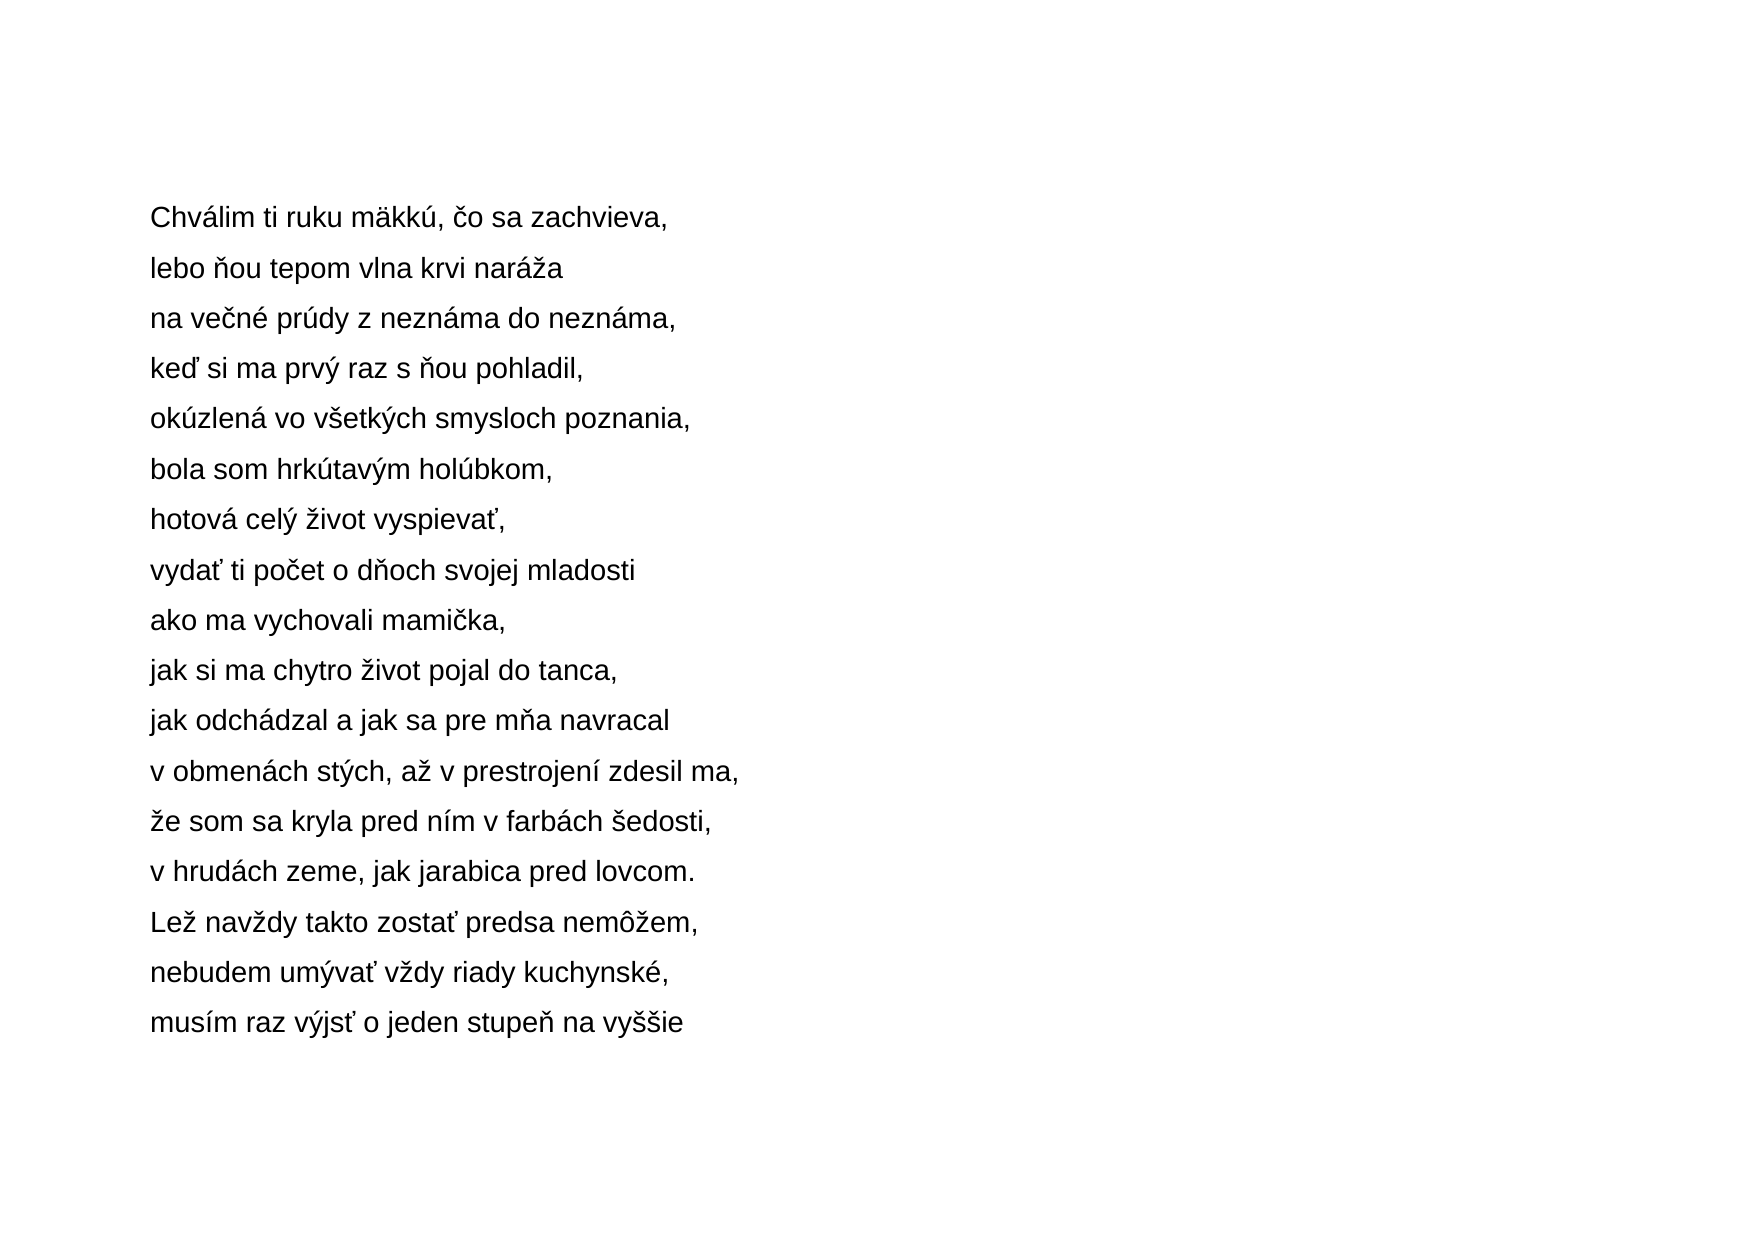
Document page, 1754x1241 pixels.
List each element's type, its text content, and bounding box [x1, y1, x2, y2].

text bola som hrkútavým holúbkom, [150, 452, 1242, 485]
text v obmenách stých, až v prestrojení zdesil ma, [150, 754, 1242, 787]
text lebo ňou tepom vlna krvi naráža [150, 251, 1242, 284]
text musím raz výjsť o jeden stupeň na vyššie [150, 1005, 1242, 1039]
text v hrudách zeme, jak jarabica pred lovcom. [150, 854, 1242, 888]
text okúzlená vo všetkých smysloch poznania, [150, 402, 1242, 435]
text hotová celý život vyspievať, [150, 502, 1242, 536]
text Lež navždy takto zostať predsa nemôžem, [150, 905, 1242, 938]
text nebudem umývať vždy riady kuchynské, [150, 955, 1242, 988]
text na večné prúdy z neznáma do neznáma, [150, 301, 1242, 334]
text jak odchádzal a jak sa pre mňa navracal [150, 703, 1242, 737]
text Chválim ti ruku mäkkú, čo sa zachvieva, [150, 200, 1242, 234]
text jak si ma chytro život pojal do tanca, [150, 653, 1242, 687]
text že som sa kryla pred ním v farbách šedosti, [150, 804, 1242, 838]
text vydať ti počet o dňoch svojej mladosti [150, 552, 1242, 586]
text keď si ma prvý raz s ňou pohladil, [150, 351, 1242, 385]
text ako ma vychovali mamička, [150, 603, 1242, 636]
